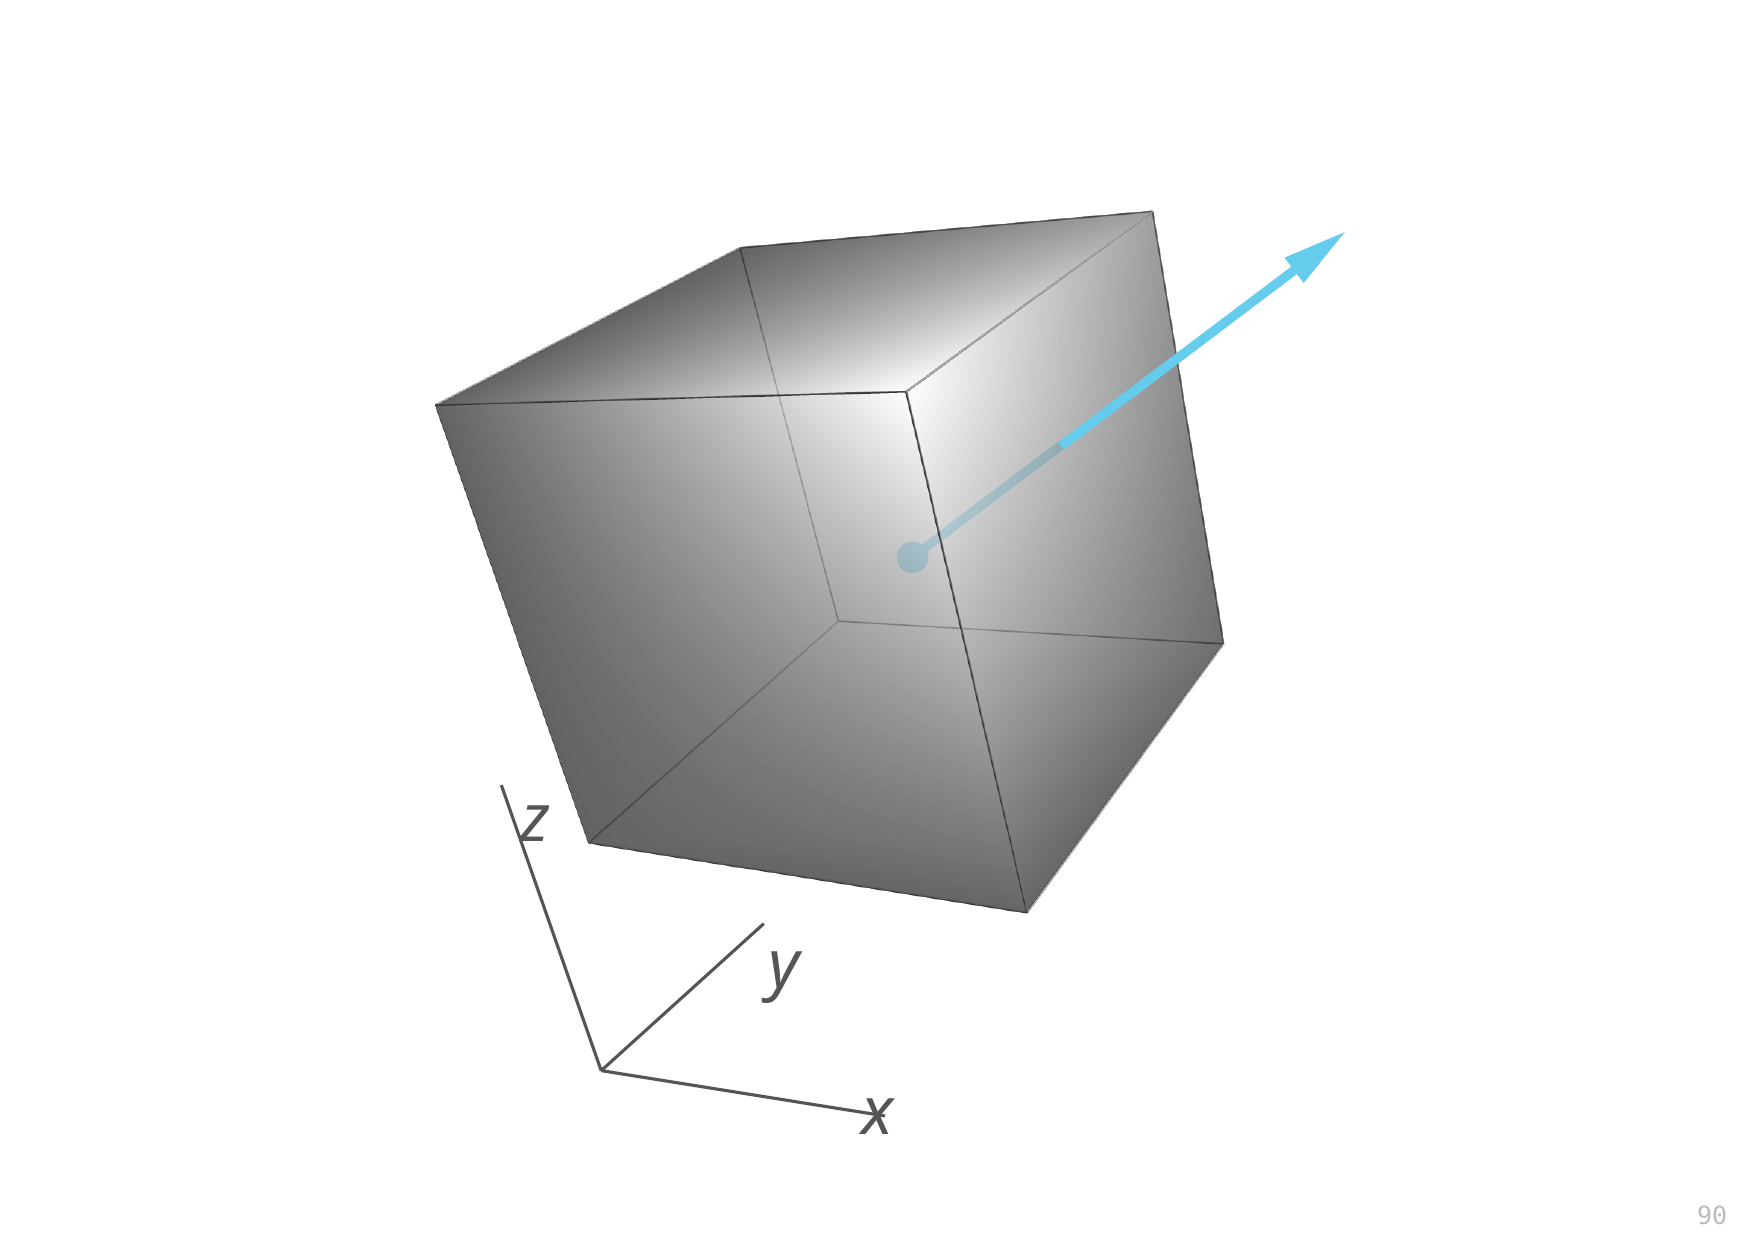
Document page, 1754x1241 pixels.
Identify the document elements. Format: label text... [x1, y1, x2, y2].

text_box z [506, 753, 545, 843]
text_box y [753, 899, 795, 988]
text_box x [847, 1047, 888, 1136]
